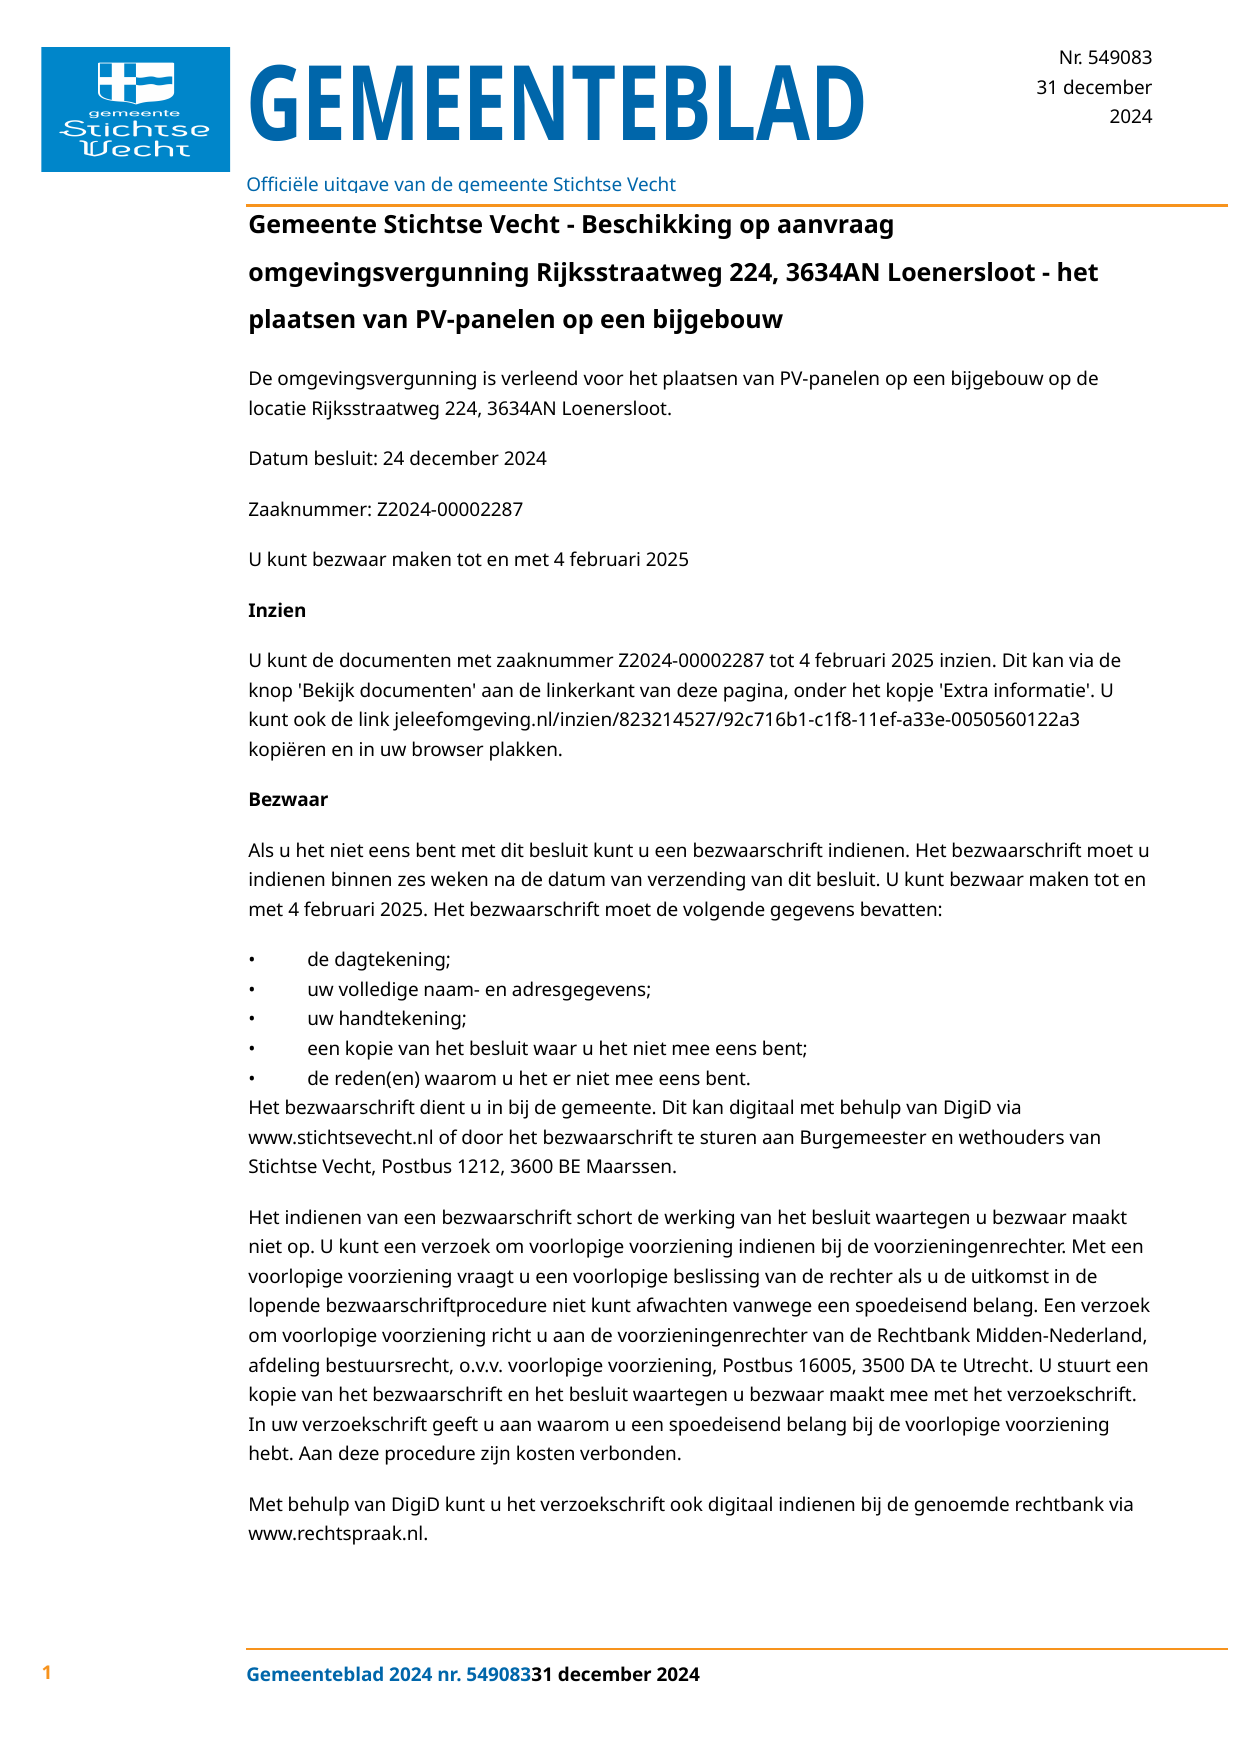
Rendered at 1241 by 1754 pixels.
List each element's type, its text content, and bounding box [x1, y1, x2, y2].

list uw volledige naam- en adresgegevens; [248, 976, 1152, 1002]
picture [137, 63, 174, 103]
text Met behulp van DigiD kunt u het verzoekschrift ook digitaal indienen bij de genoemde rechtbank via www.rechtspraak.nl. [248, 1491, 1152, 1546]
list de dagtekening; [248, 946, 1152, 972]
list uw handtekening; [248, 1006, 1152, 1031]
text Inzien [248, 597, 1152, 622]
text Zaaknummer: Z2024-00002287 [248, 496, 1152, 522]
text U kunt de documenten met zaaknummer Z2024-00002287 tot 4 februari 2025 inzien. Dit kan via de knop 'Bekijk documenten' aan de linkerkant van deze pagina, onder het kopje 'Extra informatie'. U kunt ook de link jeleefomgeving.nl/inzien/823214527/92c716b1-c1f8-11ef-a33e-0050560122a3 kopiëren en in uw browser plakken. [248, 647, 1152, 762]
text Het indienen van een bezwaarschrift schort de werking van het besluit waartegen u bezwaar maakt niet op. U kunt een verzoek om voorlopige voorziening indienen bij de voorzieningenrechter. Met een voorlopige voorziening vraagt u een voorlopige beslissing van de rechter als u de uitkomst in de lopende bezwaarschriftprocedure niet kunt afwachten vanwege een spoedeisend belang. Een verzoek om voorlopige voorziening richt u aan de voorzieningenrechter van de Rechtbank Midden-Nederland, afdeling bestuursrecht, o.v.v. voorlopige voorziening, Postbus 16005, 3500 DA te Utrecht. U stuurt een kopie van het bezwaarschrift en het besluit waartegen u bezwaar maakt mee met het verzoekschrift. In uw verzoekschrift geeft u aan waarom u een spoedeisend belang bij de voorlopige voorziening hebt. Aan deze procedure zijn kosten verbonden. [248, 1204, 1152, 1466]
text Gemeente Stichtse Vecht - Beschikking op aanvraag omgevingsvergunning Rijksstraatweg 224, 3634AN Loenersloot - het plaatsen van PV-panelen op een bijgebouw [248, 207, 1152, 336]
text Bezwaar [248, 786, 1152, 812]
list een kopie van het besluit waar u het niet mee eens bent; [248, 1035, 1152, 1061]
text Datum besluit: 24 december 2024 [248, 446, 1152, 471]
text Als u het niet eens bent met dit besluit kunt u een bezwaarschrift indienen. Het bezwaarschrift moet u indienen binnen zes weken na de datum van verzending van dit besluit. U kunt bezwaar maken tot en met 4 februari 2025. Het bezwaarschrift moet de volgende gegevens bevatten: [248, 837, 1152, 922]
picture [99, 63, 135, 101]
list de reden(en) waarom u het er niet mee eens bent. [248, 1065, 1152, 1090]
text De omgevingsvergunning is verleend voor het plaatsen van PV-panelen op een bijgebouw op de locatie Rijksstraatweg 224, 3634AN Loenersloot. [248, 366, 1152, 421]
text Het bezwaarschrift dient u in bij de gemeente. Dit kan digitaal met behulp van DigiD via www.stichtsevecht.nl of door het bezwaarschrift te sturen aan Burgemeester en wethouders van Stichtse Vecht, Postbus 1212, 3600 BE Maarssen. [248, 1094, 1152, 1179]
text U kunt bezwaar maken tot en met 4 februari 2025 [248, 546, 1152, 572]
